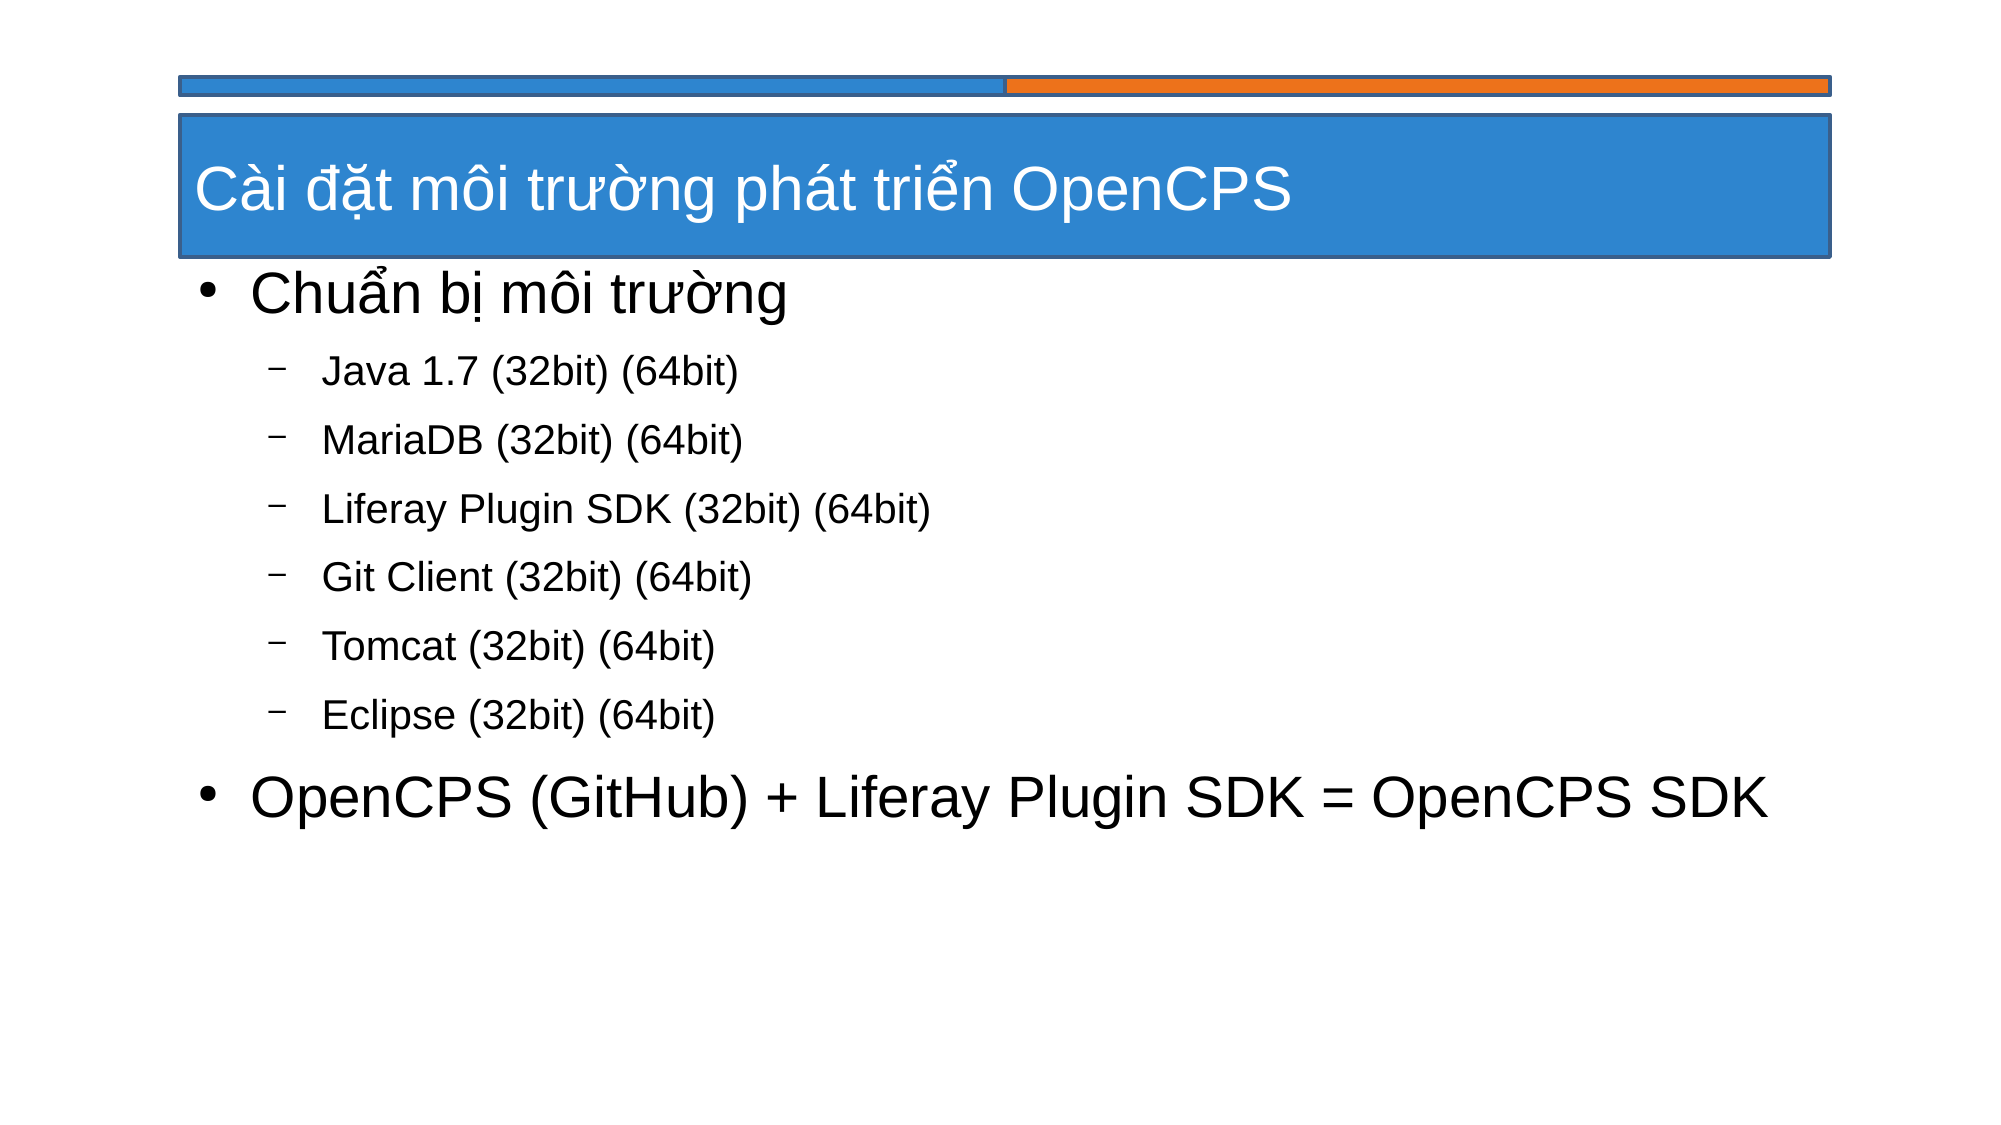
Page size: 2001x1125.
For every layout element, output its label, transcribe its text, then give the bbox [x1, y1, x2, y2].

list Chuẩn bị môi trường Java 1.7 (32bit) (64bit) MariaDB (32bit) (64bit) Liferay Plugin SDK (32bit) (64bit) Git Client (32bit) (64bit) Tomcat (32bit) (64bit) Eclipse (32bit) (64bit) OpenCPS (GitHub) + Liferay Plugin SDK = OpenCPS SDK [180, 263, 1831, 916]
text_box [179, 76, 1831, 96]
text_box Cài đặt môi trường phát triển OpenCPS [180, 114, 1830, 257]
